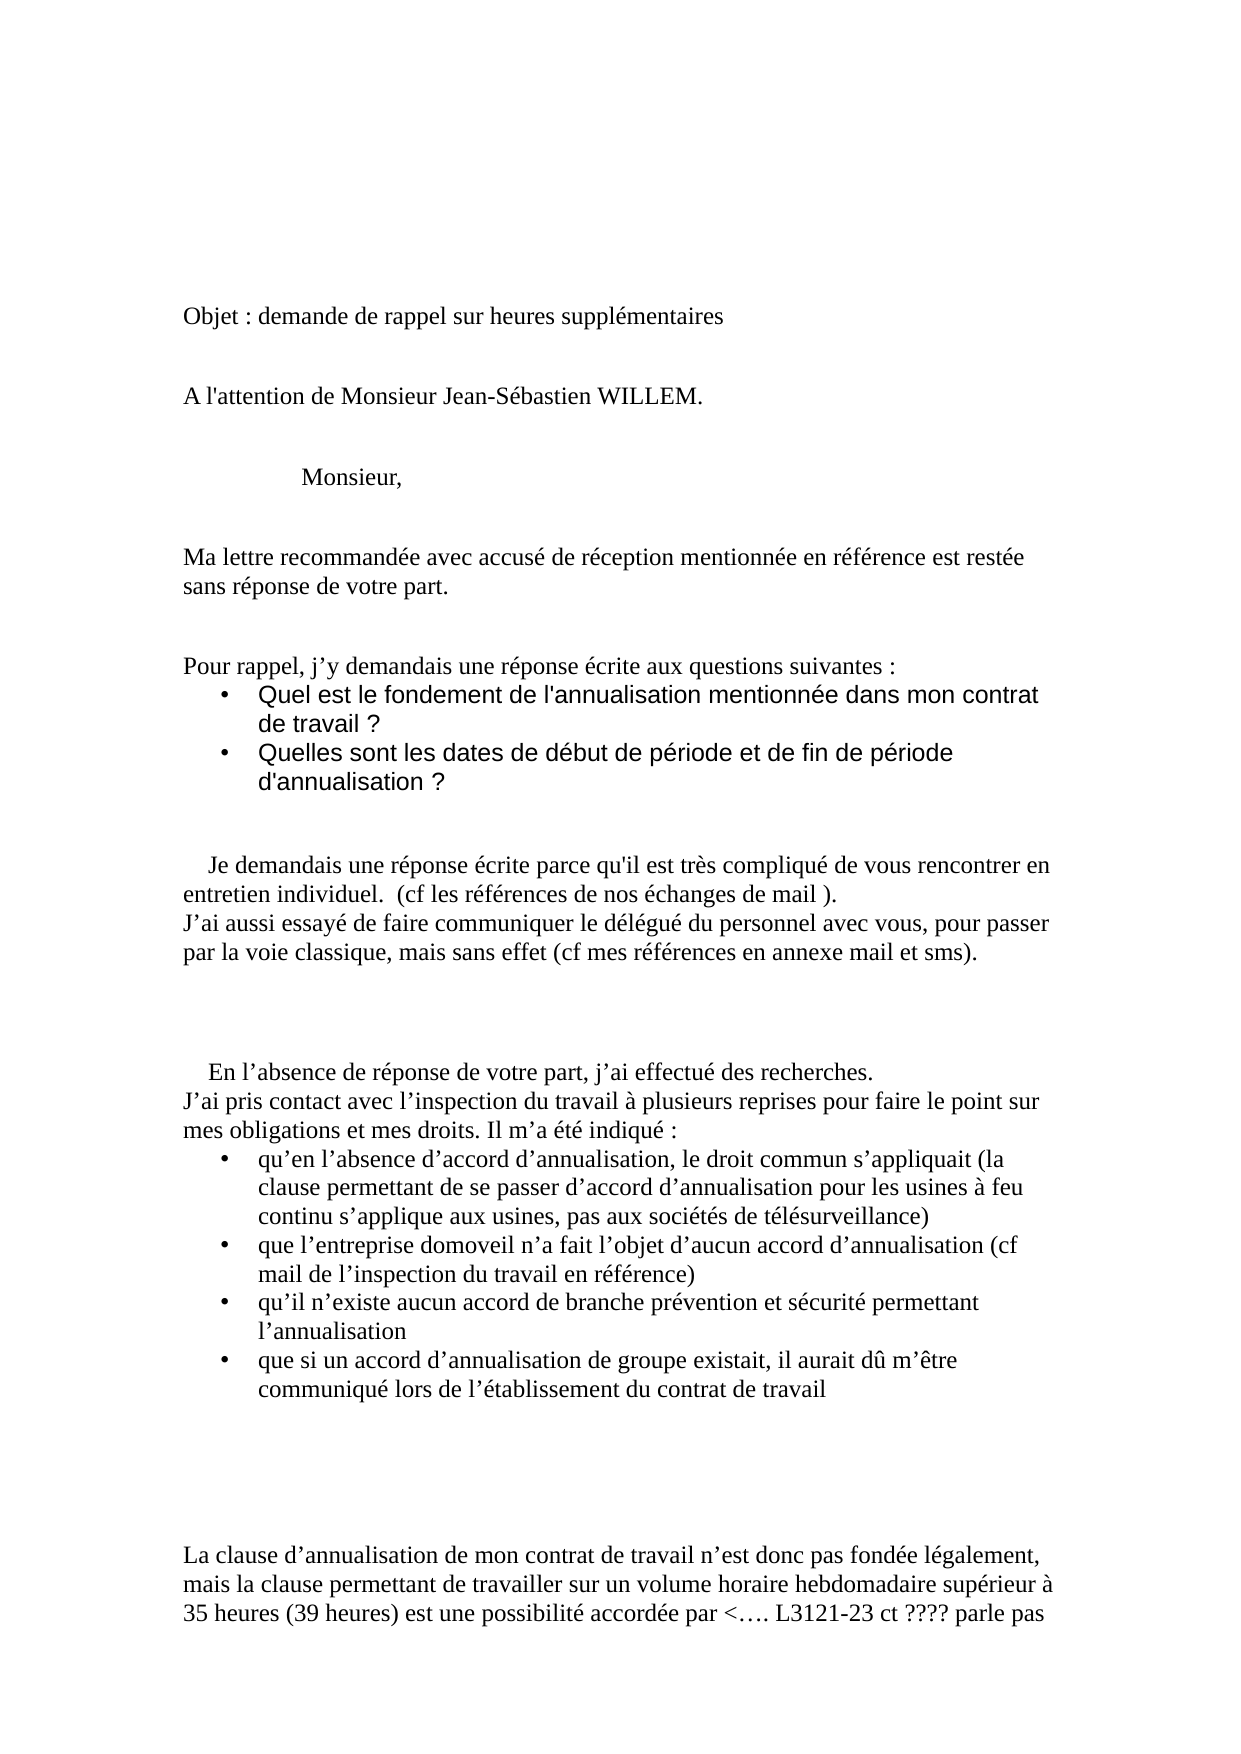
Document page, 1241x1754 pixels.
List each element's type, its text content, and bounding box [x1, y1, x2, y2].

table_cell [177, 1494, 1063, 1534]
table_cell [868, 971, 1063, 1011]
table_cell [549, 801, 868, 845]
table_header [177, 606, 549, 646]
table_cell Je demandais une réponse écrite parce qu'il est très compliqué de vous rencontrer en entretien individuel. (cf les références de nos échanges de mail ). J’ai aussi essayé de faire communiquer le délégué du personnel avec vous, pour passer par la voie classique, mais sans effet (cf mes références en annexe mail et sms). [177, 845, 1063, 971]
table_cell [868, 801, 1063, 845]
table_header [549, 606, 868, 646]
table_cell A l'attention de Monsieur Jean-Sébastien WILLEM. [177, 376, 1063, 416]
table_header Monsieur, [296, 456, 768, 496]
table_cell [768, 496, 1063, 537]
table_header Objet : demande de rappel sur heures supplémentaires [177, 295, 1063, 336]
table_header [868, 606, 1063, 646]
table_header [177, 456, 296, 496]
table_header [768, 456, 1063, 496]
table_cell Ma lettre recommandée avec accusé de réception mentionnée en référence est restée sans réponse de votre part. [177, 537, 1063, 606]
table_cell [177, 801, 549, 845]
table_cell [549, 971, 868, 1011]
table_cell [296, 496, 768, 537]
table_cell [177, 416, 1063, 456]
table_cell Pour rappel, j’y demandais une réponse écrite aux questions suivantes : Quel est le fondement de l'annualisation mentionnée dans mon contrat de travail ? Quelles sont les dates de début de période et de fin de période d'annualisation ? [177, 646, 1063, 801]
table_cell [177, 336, 1063, 376]
table_cell La clause d’annualisation de mon contrat de travail n’est donc pas fondée légalement, mais la clause permettant de travailler sur un volume horaire hebdomadaire supérieur à 35 heures (39 heures) est une possibilité accordée par <…. L3121-23 ct ???? parle pas [177, 1535, 1063, 1632]
table_cell En l’absence de réponse de votre part, j’ai effectué des recherches. J’ai pris contact avec l’inspection du travail à plusieurs reprises pour faire le point sur mes obligations et mes droits. Il m’a été indiqué : qu’en l’absence d’accord d’annualisation, le droit commun s’appliquait (la clause permettant de se passer d’accord d’annualisation pour les usines à feu continu s’applique aux usines, pas aux sociétés de télésurveillance) que l’entreprise domoveil n’a fait l’objet d’aucun accord d’annualisation (cf mail de l’inspection du travail en référence) qu’il n’existe aucun accord de branche prévention et sécurité permettant l’annualisation que si un accord d’annualisation de groupe existait, il aurait dû m’être communiqué lors de l’établissement du contrat de travail [177, 1052, 1063, 1494]
table_cell [177, 496, 296, 537]
table_cell [177, 1011, 1063, 1052]
table_cell [177, 971, 549, 1011]
